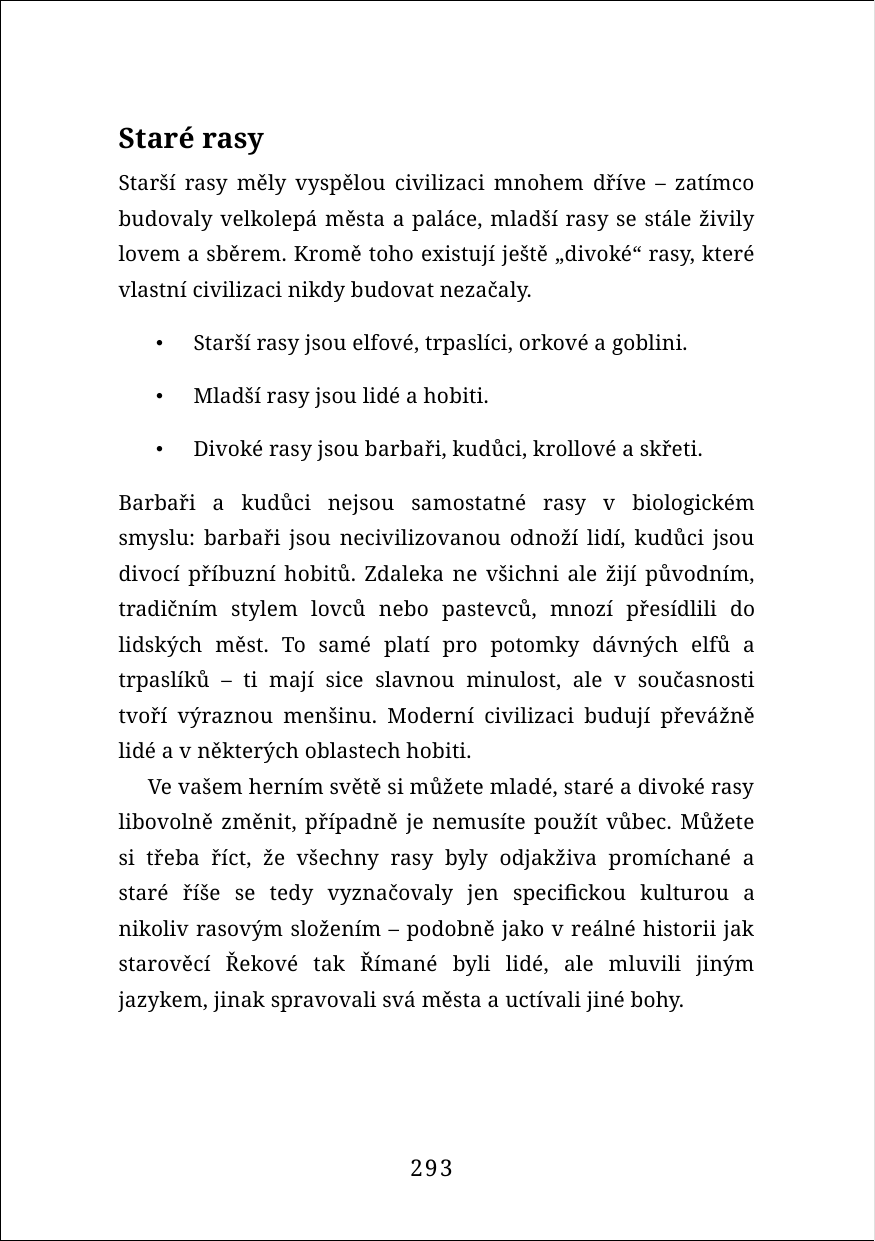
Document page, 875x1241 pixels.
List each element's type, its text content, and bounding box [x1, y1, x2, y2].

list Mladší rasy jsou lidé a hobiti. [156, 381, 756, 410]
list Divoké rasy jsou barbaři, kudůci, krollové a skřeti. [156, 434, 756, 463]
subtitle Staré rasy [118, 118, 756, 157]
text Starší rasy měly vyspělou civilizaci mnohem dříve – zatímco budovaly velkolepá města a paláce, mladší rasy se stále živily lovem a sběrem. Kromě toho existují ještě „divoké“ rasy, které vlastní civilizaci nikdy budovat nezačaly. [118, 168, 756, 303]
text Barbaři a kudůci nejsou samostatné rasy v biologickém smyslu: barbaři jsou necivilizovanou odnoží lidí, kudůci jsou divocí příbuzní hobitů. Zdaleka ne všichni ale žijí původním, tradičním stylem lovců nebo pastevců, mnozí přesídlili do lidských měst. To samé platí pro potomky dávných elfů a trpaslíků – ti mají sice slavnou minulost, ale v současnosti tvoří výraznou menšinu. Moderní civilizaci budují převážně lidé a v některých oblastech hobiti. Ve vašem herním světě si můžete mladé, staré a divoké rasy libovolně změnit, případně je nemusíte použít vůbec. Můžete si třeba říct, že všechny rasy byly odjakživa promíchané a staré říše se tedy vyznačovaly jen specifickou kulturou a nikoliv rasovým složením – podobně jako v reálné historii jak starověcí Řekové tak Římané byli lidé, ale mluvili jiným jazykem, jinak spravovali svá města a uctívali jiné bohy. [118, 488, 756, 1013]
list Starší rasy jsou elfové, trpaslíci, orkové a goblini. [156, 328, 756, 357]
